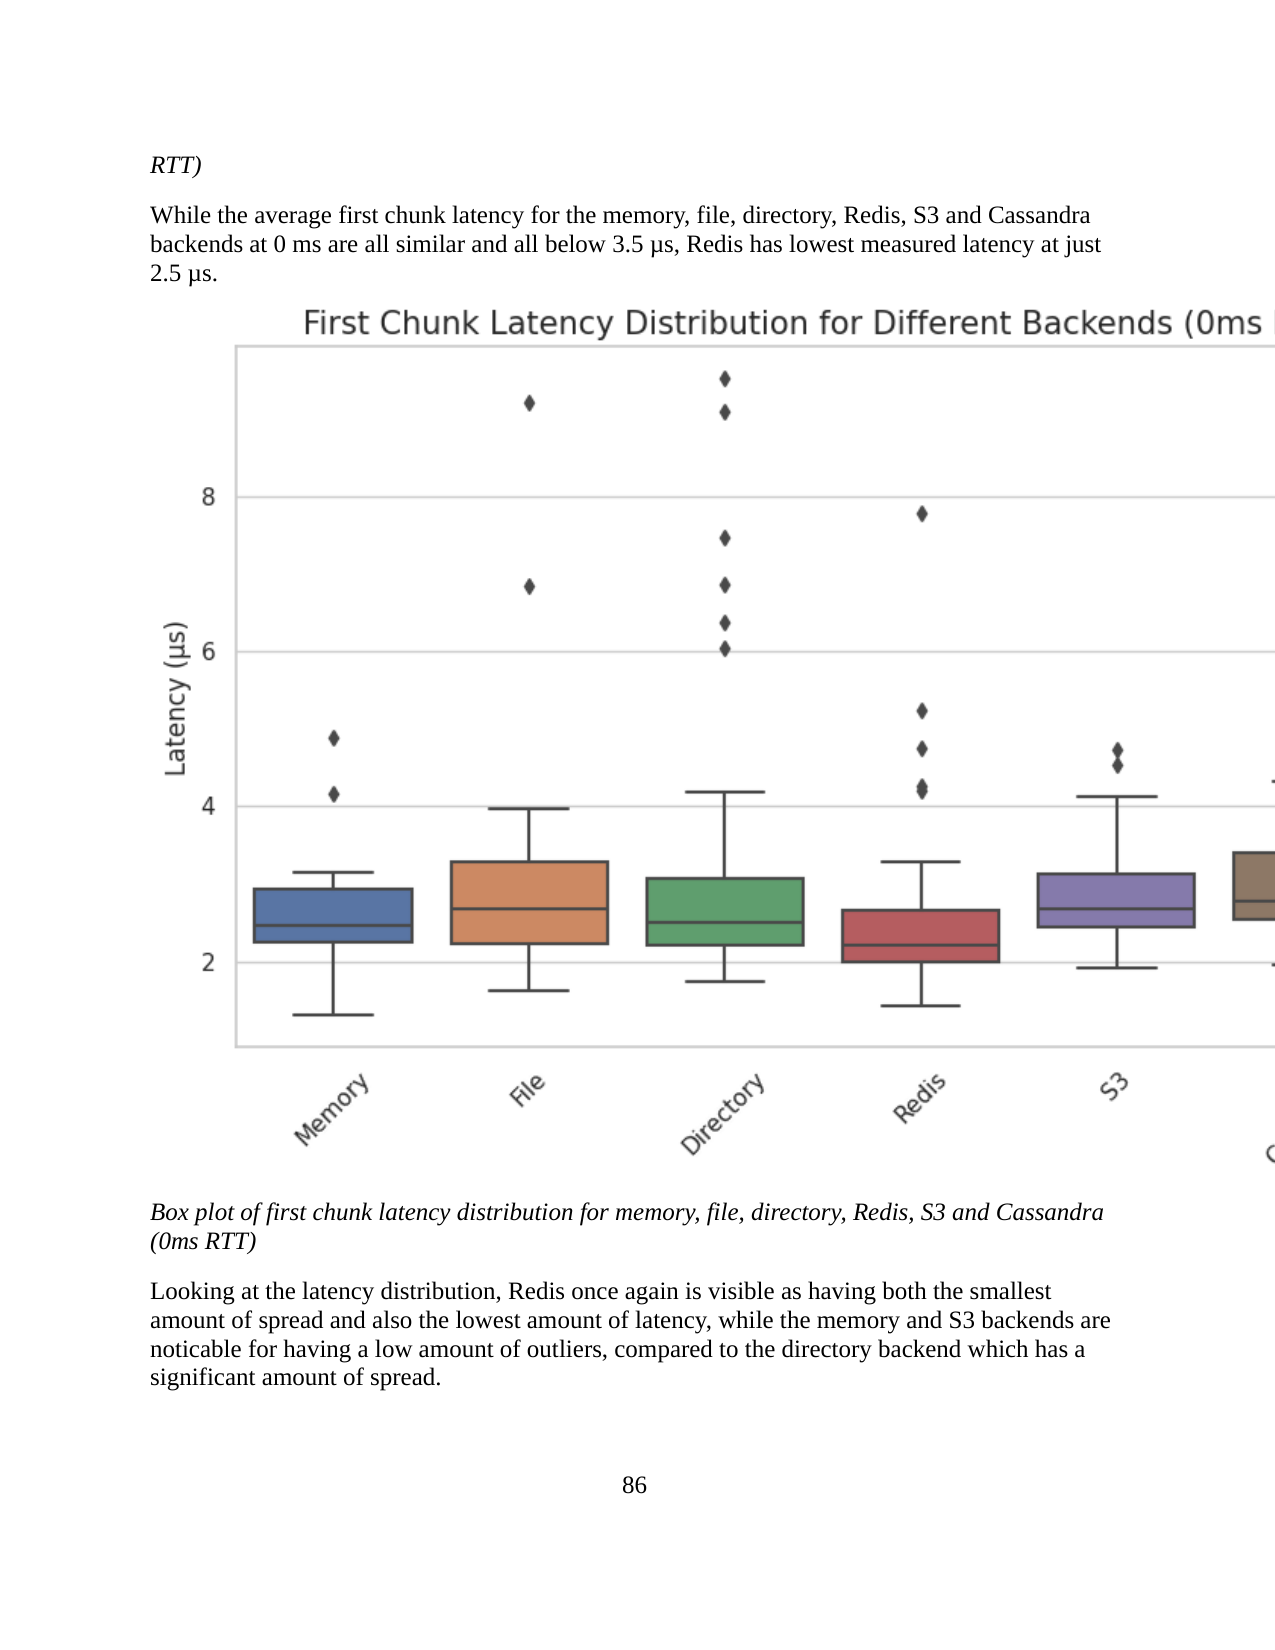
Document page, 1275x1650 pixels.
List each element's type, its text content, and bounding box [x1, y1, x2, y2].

text While the average first chunk latency for the memory, file, directory, Redis, S3 and Cassandra backends at 0 ms are all similar and all below 3.5 µs, Redis has lowest measured latency at just 2.5 µs. [150, 200, 1125, 286]
picture [150, 295, 1275, 1185]
text Looking at the latency distribution, Redis once again is visible as having both the smallest amount of spread and also the lowest amount of latency, while the memory and S3 backends are noticable for having a low amount of outliers, compared to the directory backend which has a significant amount of spread. [150, 1276, 1125, 1391]
text RTT) [150, 150, 1125, 179]
text Box plot of first chunk latency distribution for memory, file, directory, Redis, S3 and Cassandra (0ms RTT) [150, 1197, 1125, 1255]
